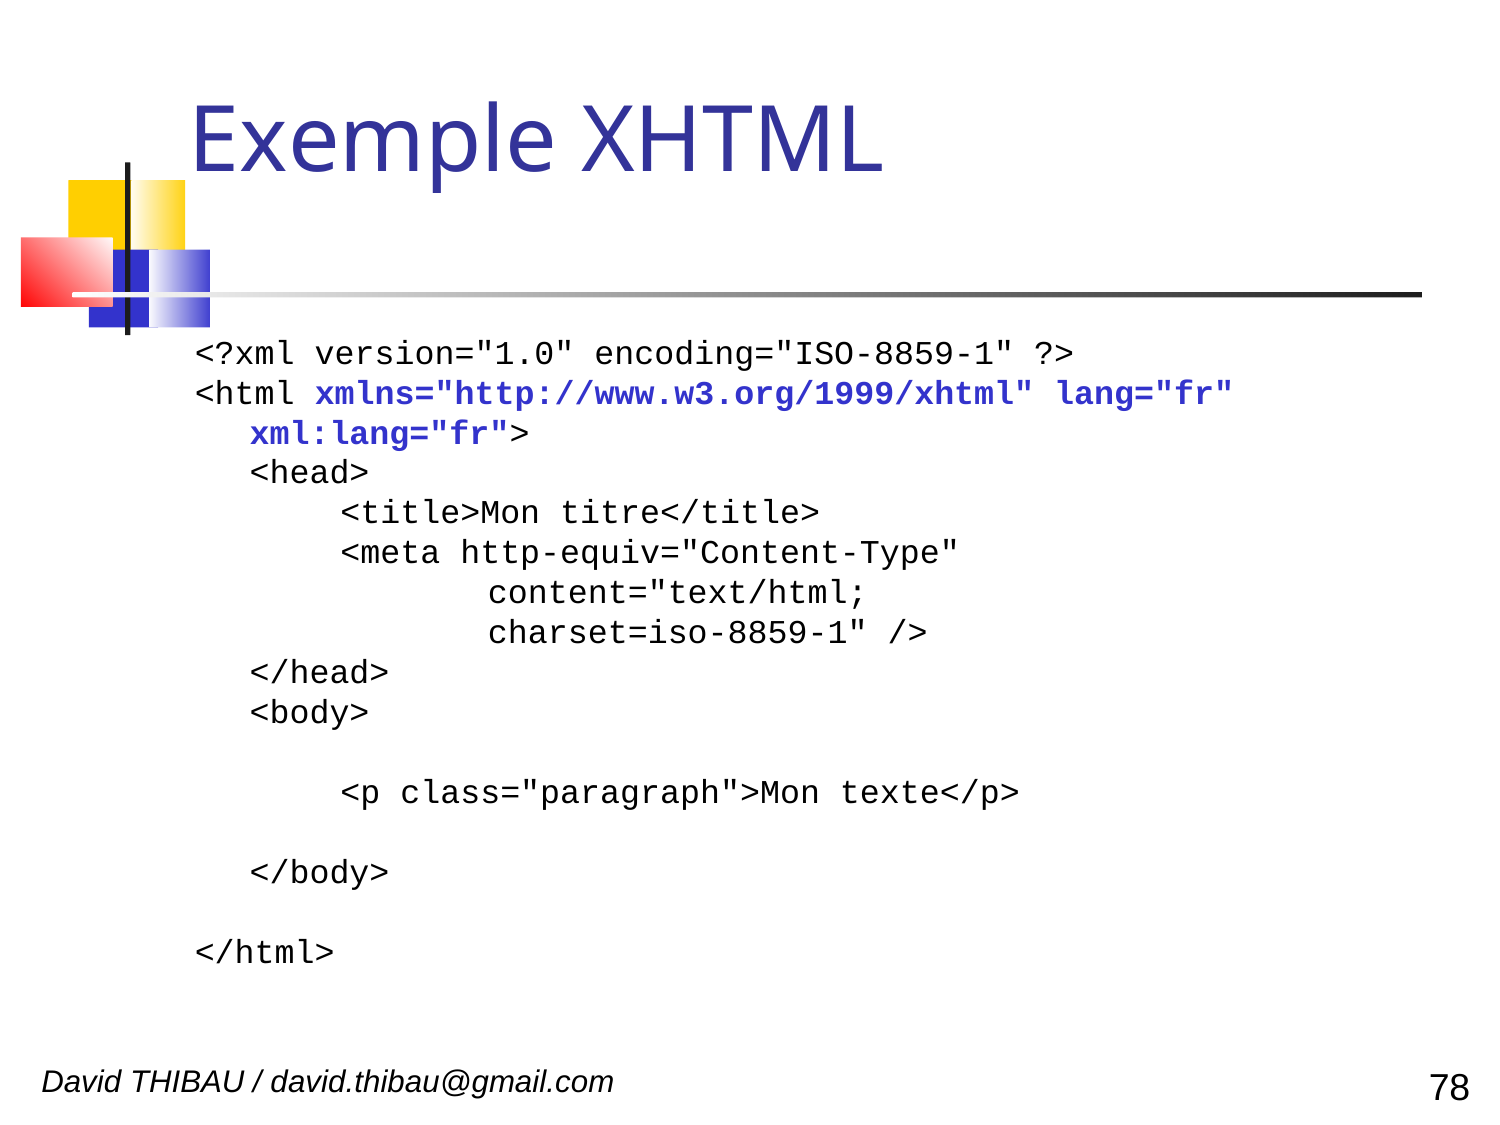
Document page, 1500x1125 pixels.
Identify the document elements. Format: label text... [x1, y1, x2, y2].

title Exemple XHTML [188, 13, 1467, 275]
list <?xml version="1.0" encoding="ISO-8859-1" ?> <html xmlns="http://www.w3.org/1999/xhtml" lang="fr" xml:lang="fr"> <head> <title>Mon titre</title> <meta http-equiv="Content-Type" content="text/html; charset=iso-8859-1" /> </head> <body> <p class="paragraph">Mon texte</p> </body> </html> [193, 330, 1469, 1047]
